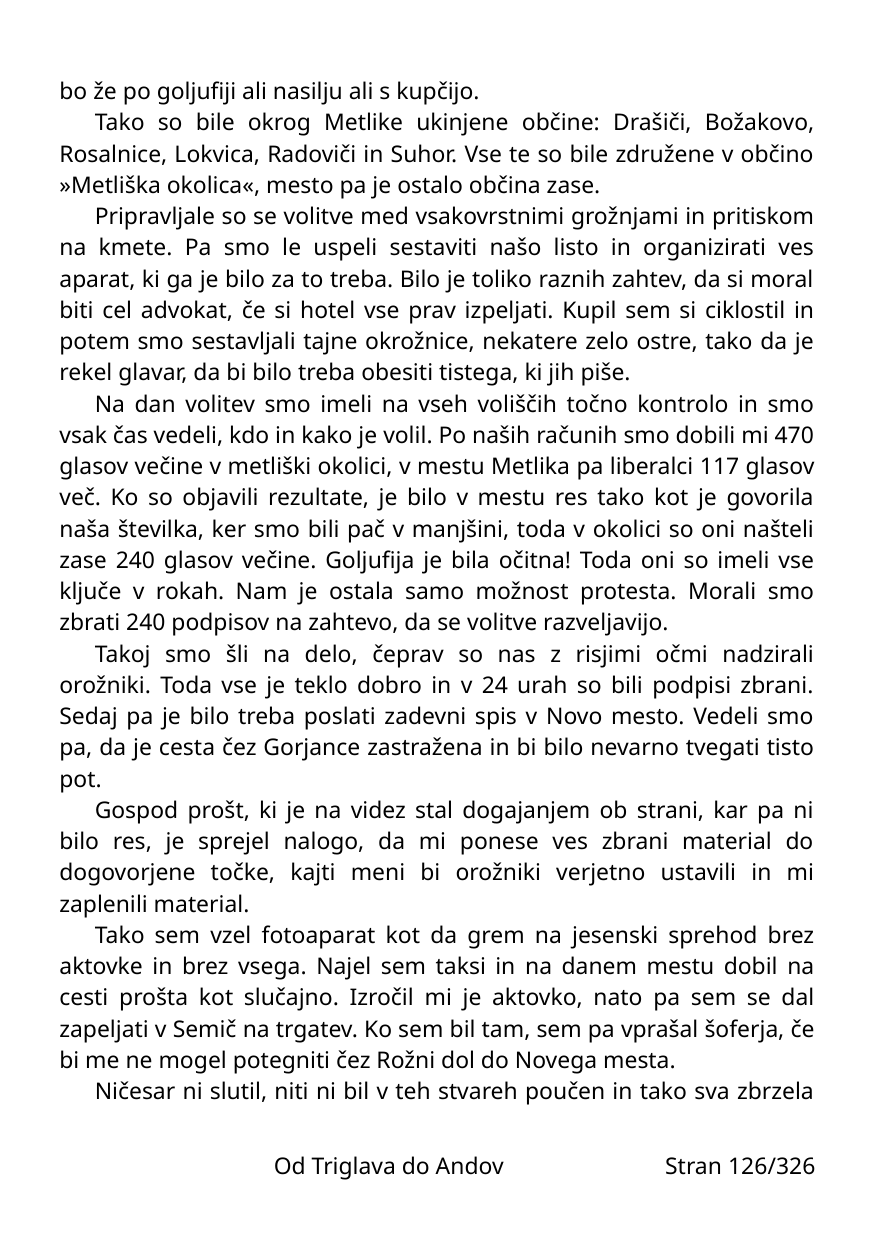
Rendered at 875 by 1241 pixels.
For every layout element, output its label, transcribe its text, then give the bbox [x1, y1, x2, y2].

text Tako sem vzel fotoaparat kot da grem na jesenski sprehod brez aktovke in brez vsega. Najel sem taksi in na danem mestu dobil na cesti prošta kot slučajno. Izročil mi je aktovko, nato pa sem se dal zapeljati v Semič na trgatev. Ko sem bil tam, sem pa vprašal šoferja, če bi me ne mogel potegniti čez Rožni dol do Novega mesta. [59, 919, 815, 1075]
text Ničesar ni slutil, niti ni bil v teh stvareh poučen in tako sva zbrzela [59, 1075, 815, 1106]
text Takoj smo šli na delo, čeprav so nas z risjimi očmi nadzirali orožniki. Toda vse je teklo dobro in v 24 urah so bili podpisi zbrani. Sedaj pa je bilo treba poslati zadevni spis v Novo mesto. Vedeli smo pa, da je cesta čez Gorjance zastražena in bi bilo nevarno tvegati tisto pot. [59, 637, 815, 794]
text Na dan volitev smo imeli na vseh voliščih točno kontrolo in smo vsak čas vedeli, kdo in kako je volil. Po naših računih smo dobili mi 470 glasov večine v metliški okolici, v mestu Metlika pa liberalci 117 glasov več. Ko so objavili rezultate, je bilo v mestu res tako kot je govorila naša številka, ker smo bili pač v manjšini, toda v okolici so oni našteli zase 240 glasov večine. Goljufija je bila očitna! Toda oni so imeli vse ključe v rokah. Nam je ostala samo možnost protesta. Morali smo zbrati 240 podpisov na zahtevo, da se volitve razveljavijo. [59, 387, 815, 637]
text Tako so bile okrog Metlike ukinjene občine: Drašiči, Božakovo, Rosalnice, Lokvica, Radoviči in Suhor. Vse te so bile združene v občino »Metliška okolica«, mesto pa je ostalo občina zase. [59, 106, 815, 200]
text Pripravljale so se volitve med vsakovrstnimi grožnjami in pritiskom na kmete. Pa smo le uspeli sestaviti našo listo in organizirati ves aparat, ki ga je bilo za to treba. Bilo je toliko raznih zahtev, da si moral biti cel advokat, če si hotel vse prav izpeljati. Kupil sem si ciklostil in potem smo sestavljali tajne okrožnice, nekatere zelo ostre, tako da je rekel glavar, da bi bilo treba obesiti tistega, ki jih piše. [59, 200, 815, 387]
text Gospod prošt, ki je na videz stal dogajanjem ob strani, kar pa ni bilo res, je sprejel nalogo, da mi ponese ves zbrani material do dogovorjene točke, kajti meni bi orožniki verjetno ustavili in mi zaplenili material. [59, 794, 815, 919]
text bo že po goljufiji ali nasilju ali s kupčijo. [59, 75, 815, 106]
